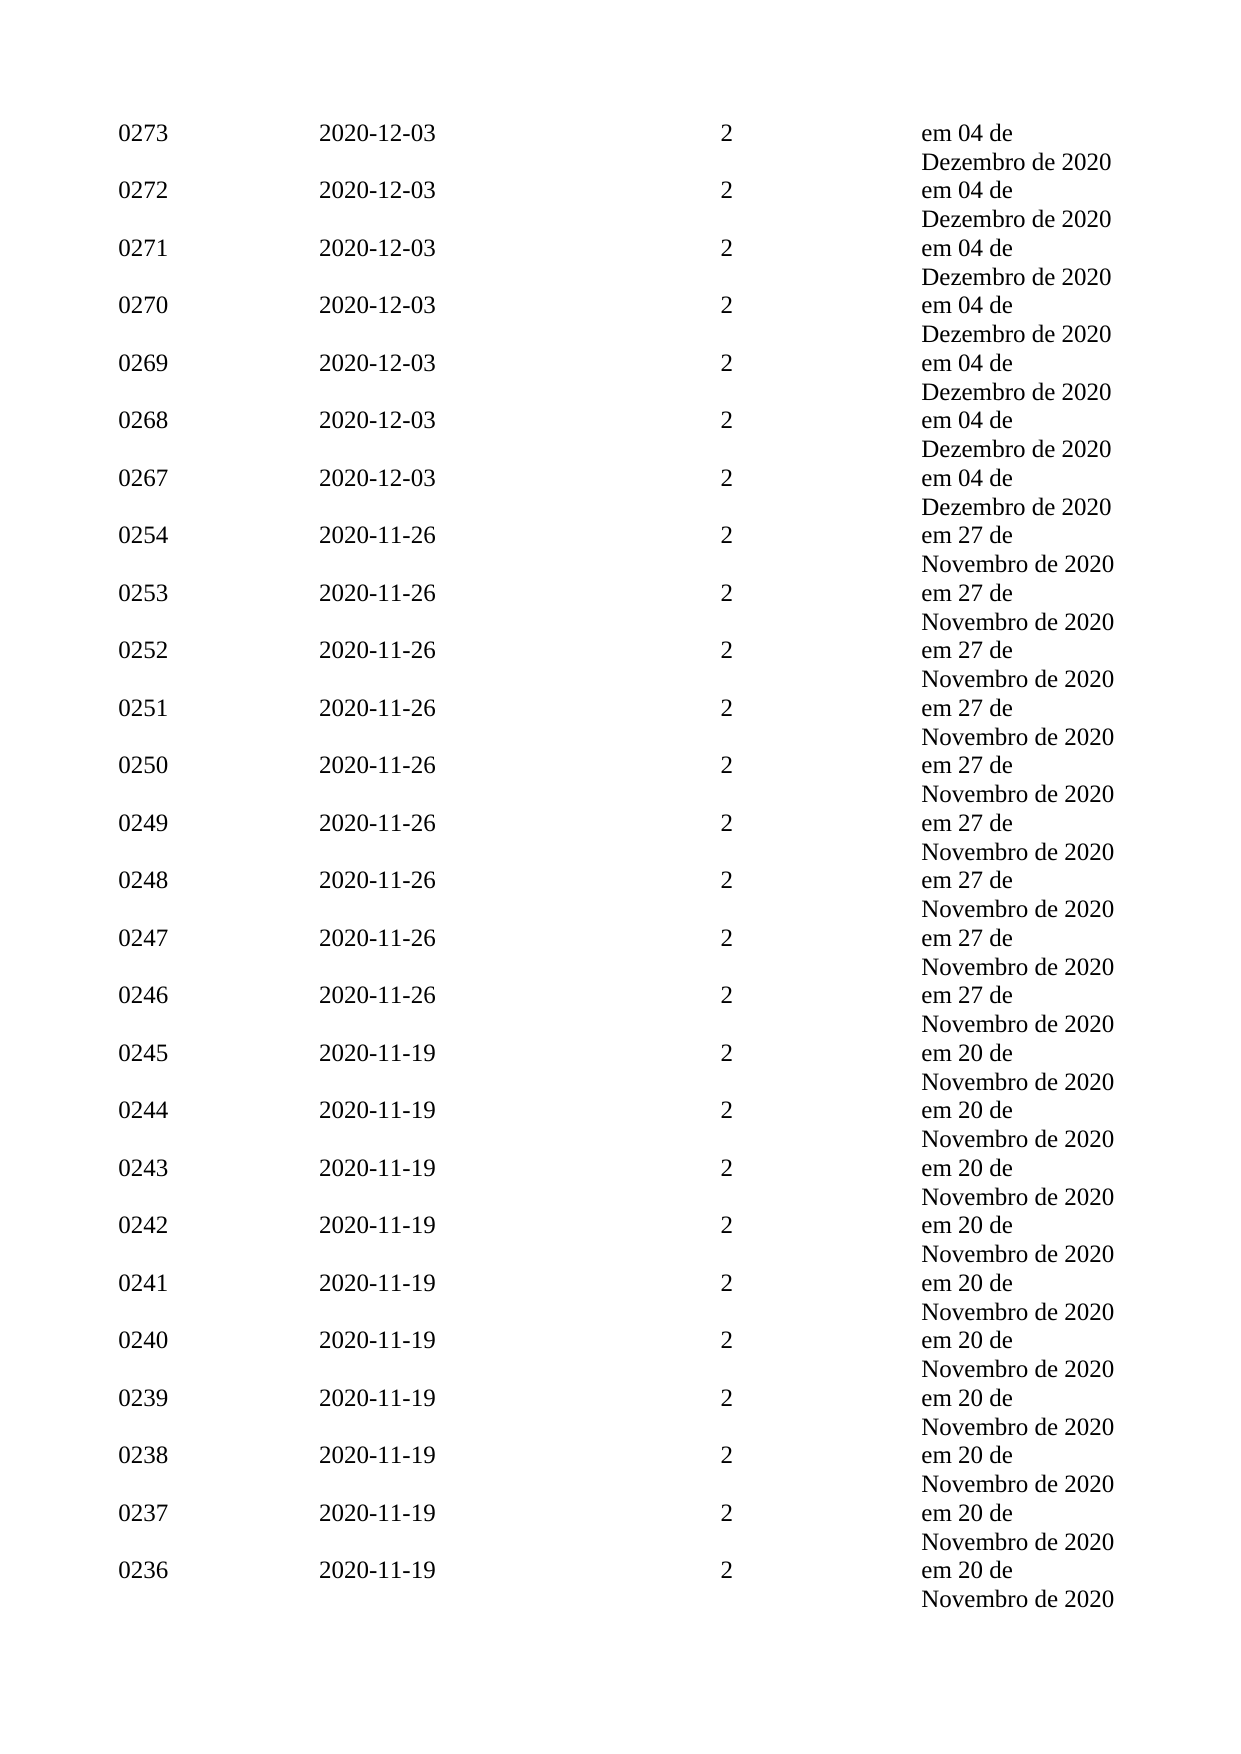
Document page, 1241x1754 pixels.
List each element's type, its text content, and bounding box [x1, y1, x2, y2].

table_cell 2020-12-03 [319, 348, 519, 406]
table_cell [520, 1038, 720, 1096]
table_cell [520, 1211, 720, 1268]
table_cell 0242 [118, 1211, 319, 1268]
table_cell 0270 [118, 291, 319, 348]
table_cell em 20 de Novembro de 2020 [921, 1498, 1122, 1556]
table_cell 0269 [118, 348, 319, 406]
table_cell 2 [720, 1326, 921, 1383]
table_cell 0237 [118, 1498, 319, 1556]
table_cell 2020-11-19 [319, 1383, 519, 1441]
table_cell 2020-11-26 [319, 636, 519, 693]
table_cell 2 [720, 751, 921, 808]
table_cell [520, 118, 720, 176]
table_cell 2020-11-26 [319, 578, 519, 636]
table_cell 2 [720, 176, 921, 233]
table_cell [520, 1441, 720, 1498]
table_cell 2 [720, 233, 921, 291]
table_cell 0251 [118, 693, 319, 751]
table_cell em 27 de Novembro de 2020 [921, 636, 1122, 693]
table_cell em 20 de Novembro de 2020 [921, 1556, 1122, 1613]
table_cell 2 [720, 1153, 921, 1211]
table_cell 2020-12-03 [319, 176, 519, 233]
table_cell 2020-12-03 [319, 291, 519, 348]
table_cell em 20 de Novembro de 2020 [921, 1038, 1122, 1096]
table_cell 2020-12-03 [319, 406, 519, 463]
table_cell 2020-11-26 [319, 521, 519, 578]
table_cell em 20 de Novembro de 2020 [921, 1268, 1122, 1326]
table_cell em 04 de Dezembro de 2020 [921, 348, 1122, 406]
table_cell [520, 636, 720, 693]
table_cell 2 [720, 1096, 921, 1153]
table_cell 2020-12-03 [319, 463, 519, 521]
table_cell 2 [720, 1556, 921, 1613]
table_cell 2 [720, 1383, 921, 1441]
table_cell em 20 de Novembro de 2020 [921, 1211, 1122, 1268]
table_cell 2020-11-26 [319, 693, 519, 751]
table_cell 2020-11-19 [319, 1441, 519, 1498]
table_cell [520, 348, 720, 406]
table_cell em 27 de Novembro de 2020 [921, 578, 1122, 636]
table_cell 2020-11-26 [319, 866, 519, 923]
table_cell 0244 [118, 1096, 319, 1153]
table_cell 0249 [118, 808, 319, 866]
table_cell 2 [720, 1498, 921, 1556]
table_cell 2 [720, 693, 921, 751]
table_cell em 20 de Novembro de 2020 [921, 1441, 1122, 1498]
table_cell 0236 [118, 1556, 319, 1613]
table_cell [520, 981, 720, 1038]
table_cell 2 [720, 578, 921, 636]
table_cell 0271 [118, 233, 319, 291]
table_cell [520, 1153, 720, 1211]
table_cell 2020-11-19 [319, 1211, 519, 1268]
table_cell 2020-11-19 [319, 1556, 519, 1613]
table_cell em 27 de Novembro de 2020 [921, 923, 1122, 981]
table_cell 2 [720, 1211, 921, 1268]
table_cell 2020-11-26 [319, 808, 519, 866]
table_cell 2 [720, 923, 921, 981]
table_cell em 04 de Dezembro de 2020 [921, 176, 1122, 233]
table_cell [520, 1556, 720, 1613]
table_cell 0273 [118, 118, 319, 176]
table_cell [520, 751, 720, 808]
table_cell 2 [720, 636, 921, 693]
table_cell 0268 [118, 406, 319, 463]
table_cell 0243 [118, 1153, 319, 1211]
table_cell 2020-11-26 [319, 751, 519, 808]
table_cell 2 [720, 463, 921, 521]
table_cell [520, 693, 720, 751]
table_cell 2020-11-19 [319, 1096, 519, 1153]
table_cell 2 [720, 981, 921, 1038]
table_cell 0254 [118, 521, 319, 578]
table_cell 0246 [118, 981, 319, 1038]
table_cell em 20 de Novembro de 2020 [921, 1153, 1122, 1211]
table_cell 2 [720, 866, 921, 923]
table_cell em 04 de Dezembro de 2020 [921, 291, 1122, 348]
table_cell [520, 578, 720, 636]
table_cell em 20 de Novembro de 2020 [921, 1383, 1122, 1441]
table_cell 2 [720, 1038, 921, 1096]
table_cell 0240 [118, 1326, 319, 1383]
table_cell 2 [720, 406, 921, 463]
table_cell 2 [720, 348, 921, 406]
table_cell em 27 de Novembro de 2020 [921, 866, 1122, 923]
table_cell em 04 de Dezembro de 2020 [921, 463, 1122, 521]
table_cell [520, 1498, 720, 1556]
table_cell em 27 de Novembro de 2020 [921, 751, 1122, 808]
table_cell em 27 de Novembro de 2020 [921, 521, 1122, 578]
table_cell 2020-12-03 [319, 233, 519, 291]
table_cell 0252 [118, 636, 319, 693]
table_cell [520, 176, 720, 233]
table_cell 0248 [118, 866, 319, 923]
table_cell [520, 1383, 720, 1441]
table_cell [520, 406, 720, 463]
table_cell em 27 de Novembro de 2020 [921, 981, 1122, 1038]
table_cell 2020-11-26 [319, 981, 519, 1038]
table_cell [520, 1326, 720, 1383]
table_cell em 20 de Novembro de 2020 [921, 1096, 1122, 1153]
table_cell 0272 [118, 176, 319, 233]
table_cell 0238 [118, 1441, 319, 1498]
table_cell 2020-11-19 [319, 1498, 519, 1556]
table_cell [520, 923, 720, 981]
table_cell 0241 [118, 1268, 319, 1326]
table_cell 2020-11-26 [319, 923, 519, 981]
table_cell 2 [720, 808, 921, 866]
table_cell [520, 291, 720, 348]
table_cell 2020-11-19 [319, 1153, 519, 1211]
table_cell em 20 de Novembro de 2020 [921, 1326, 1122, 1383]
table_cell 2020-11-19 [319, 1326, 519, 1383]
table_cell 0247 [118, 923, 319, 981]
table_cell 2 [720, 291, 921, 348]
table_cell em 27 de Novembro de 2020 [921, 808, 1122, 866]
table_cell [520, 463, 720, 521]
table_cell 2 [720, 1441, 921, 1498]
table_cell [520, 866, 720, 923]
table_cell em 04 de Dezembro de 2020 [921, 118, 1122, 176]
table_cell 2020-12-03 [319, 118, 519, 176]
table_cell em 04 de Dezembro de 2020 [921, 406, 1122, 463]
table_cell 0239 [118, 1383, 319, 1441]
table_cell em 27 de Novembro de 2020 [921, 693, 1122, 751]
table_cell [520, 233, 720, 291]
table_cell [520, 1268, 720, 1326]
table_cell 2 [720, 118, 921, 176]
table_cell 2 [720, 521, 921, 578]
table_cell 0245 [118, 1038, 319, 1096]
table_cell 0250 [118, 751, 319, 808]
table_cell [520, 1096, 720, 1153]
table_cell em 04 de Dezembro de 2020 [921, 233, 1122, 291]
table_cell 0253 [118, 578, 319, 636]
table_cell [520, 521, 720, 578]
table_cell 0267 [118, 463, 319, 521]
table_cell 2020-11-19 [319, 1268, 519, 1326]
table_cell 2 [720, 1268, 921, 1326]
table_cell [520, 808, 720, 866]
table_cell 2020-11-19 [319, 1038, 519, 1096]
